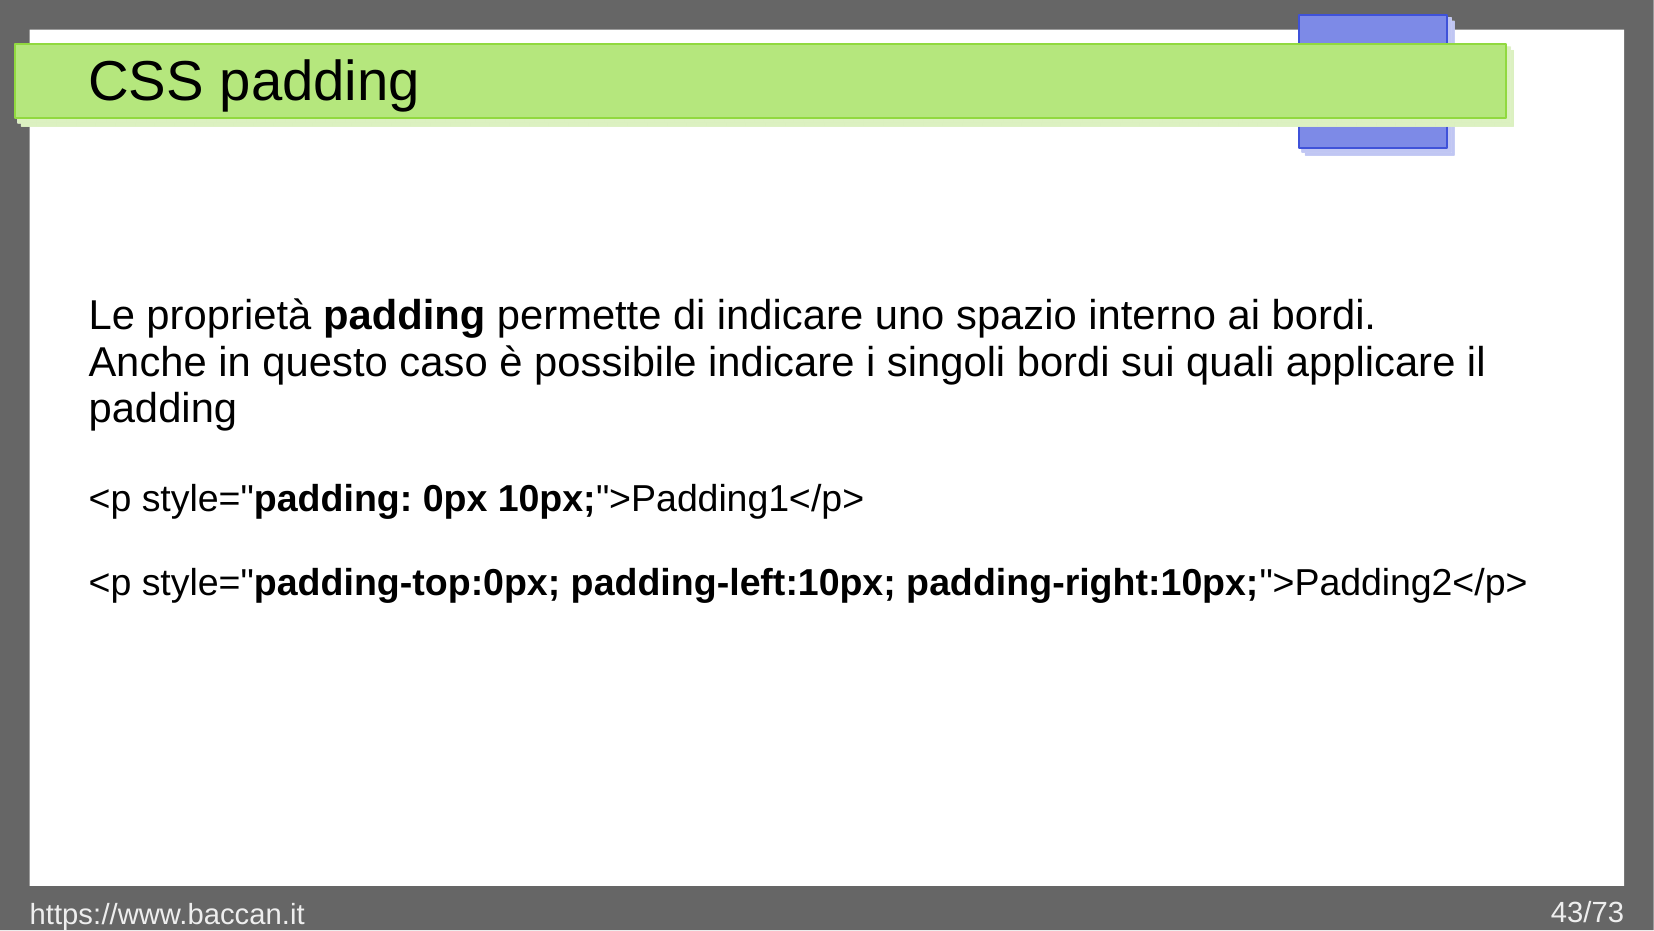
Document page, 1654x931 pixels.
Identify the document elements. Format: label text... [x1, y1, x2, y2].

text_box Le proprietà padding permette di indicare uno spazio interno ai bordi. Anche in questo caso è possibile indicare i singoli bordi sui quali applicare il padding <p style="padding: 0px 10px;">Padding1</p> <p style="padding-top:0px; padding-left:10px; padding-right:10px;">Padding2</p> [88, 169, 1565, 820]
title CSS padding [88, 44, 1506, 119]
